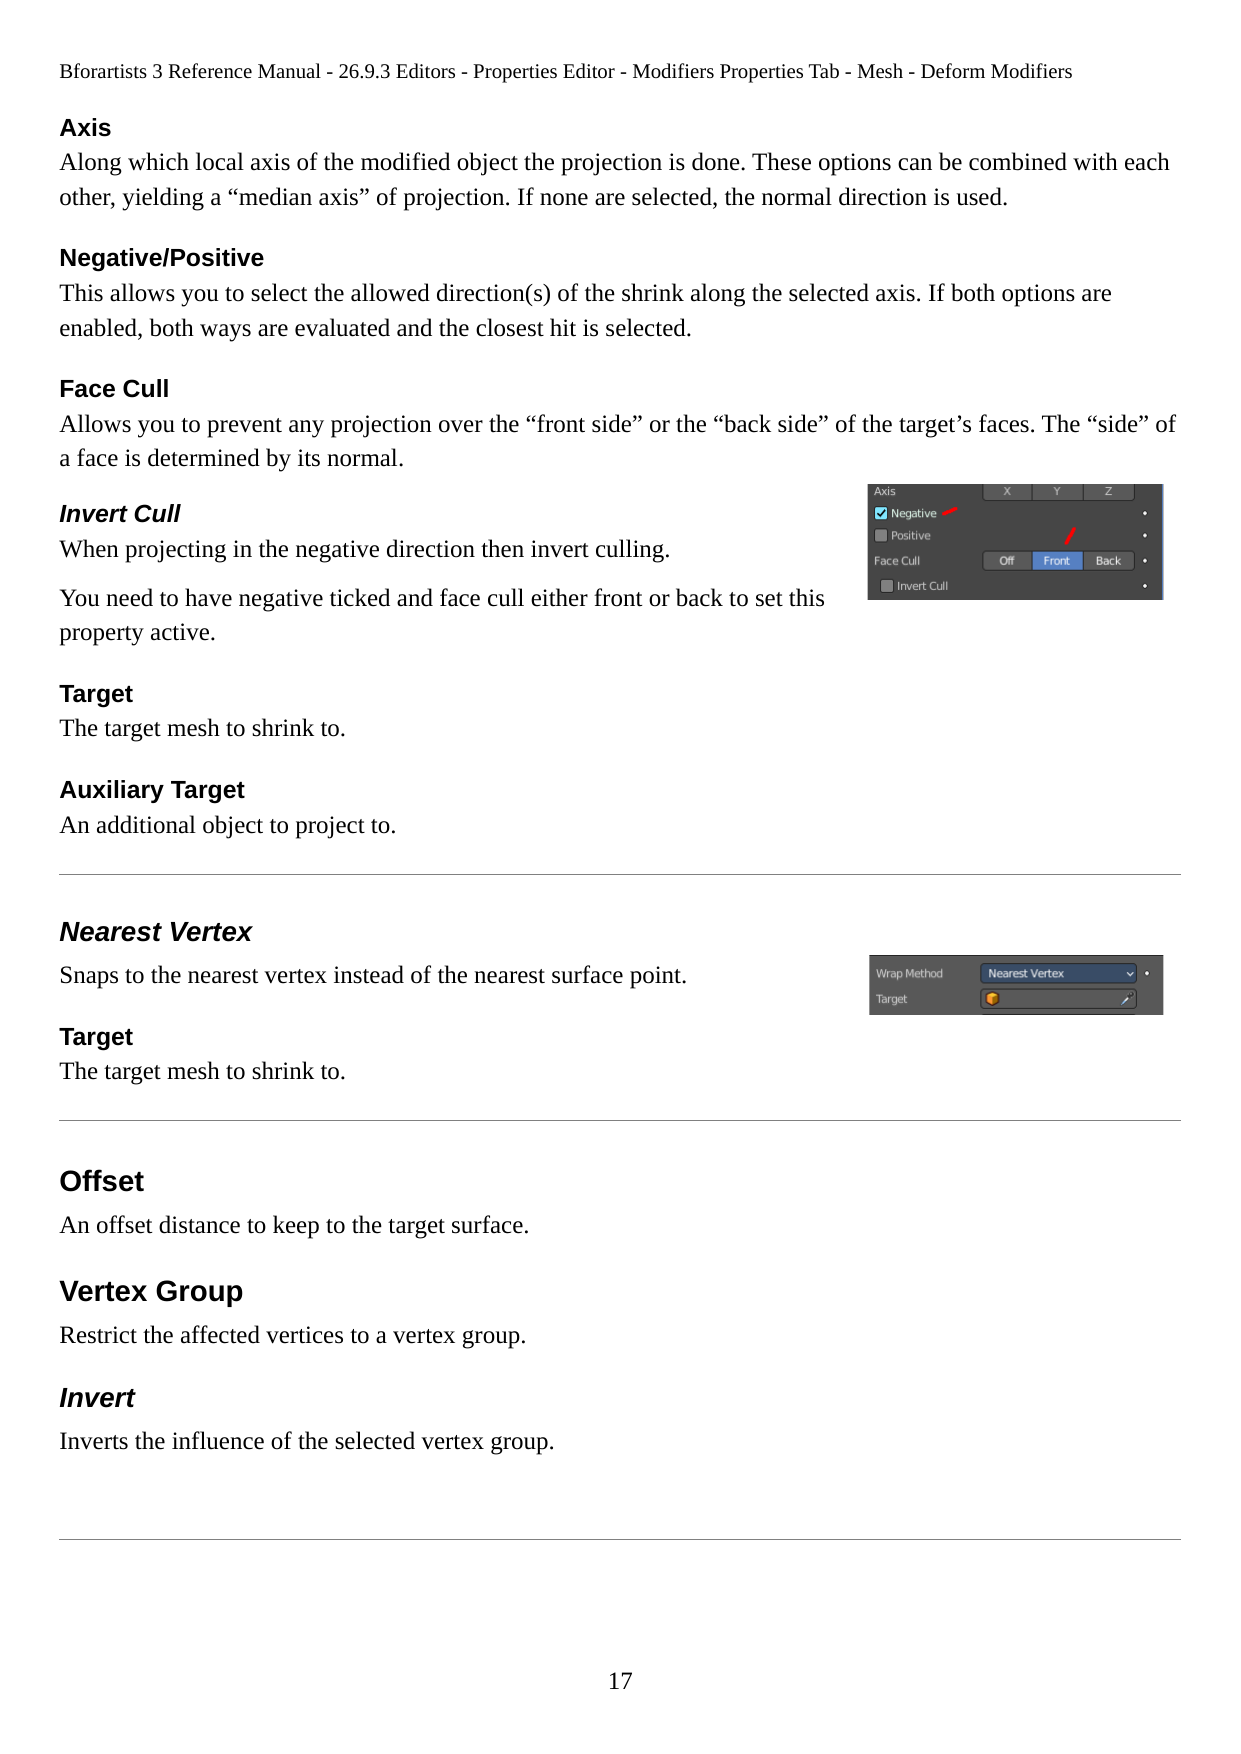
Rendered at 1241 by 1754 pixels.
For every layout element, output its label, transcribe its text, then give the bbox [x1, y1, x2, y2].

subtitle Target [59, 1022, 1181, 1050]
text An offset distance to keep to the target surface. [59, 1210, 1181, 1239]
text An additional object to project to. [59, 810, 1181, 839]
subtitle Invert [59, 1382, 1181, 1414]
subtitle Auxiliary Target [59, 775, 1181, 804]
picture [869, 955, 1164, 1015]
text Snaps to the nearest vertex instead of the nearest surface point. [59, 960, 869, 989]
subtitle [1164, 499, 1181, 527]
text Along which local axis of the modified object the projection is done. These options can be combined with each other, yielding a “median axis” of projection. If none are selected, the normal direction is used. [59, 147, 1181, 211]
subtitle Negative/Positive [59, 243, 1181, 272]
text When projecting in the negative direction then invert culling. [59, 534, 867, 562]
text Restrict the affected vertices to a vertex group. [59, 1320, 1181, 1349]
text The target mesh to shrink to. [59, 713, 1181, 742]
subtitle Target [59, 679, 1181, 707]
text This allows you to select the allowed direction(s) of the shrink along the selected axis. If both options are enabled, both ways are evaluated and the closest hit is selected. [59, 278, 1181, 341]
subtitle Axis [59, 113, 1181, 141]
subtitle Nearest Vertex [59, 916, 1181, 947]
subtitle Invert Cull [59, 499, 867, 527]
text You need to have negative ticked and face cull either front or back to set this property active. [59, 583, 1181, 646]
subtitle Face Cull [59, 374, 1181, 403]
text Allows you to prevent any projection over the “front side” or the “back side” of the target’s faces. The “side” of a face is determined by its normal. [59, 409, 1181, 472]
text Inverts the influence of the selected vertex group. [59, 1426, 1181, 1455]
subtitle Vertex Group [59, 1274, 1181, 1308]
subtitle Offset [59, 1164, 1181, 1198]
picture [867, 484, 1164, 600]
text The target mesh to shrink to. [59, 1056, 1181, 1085]
